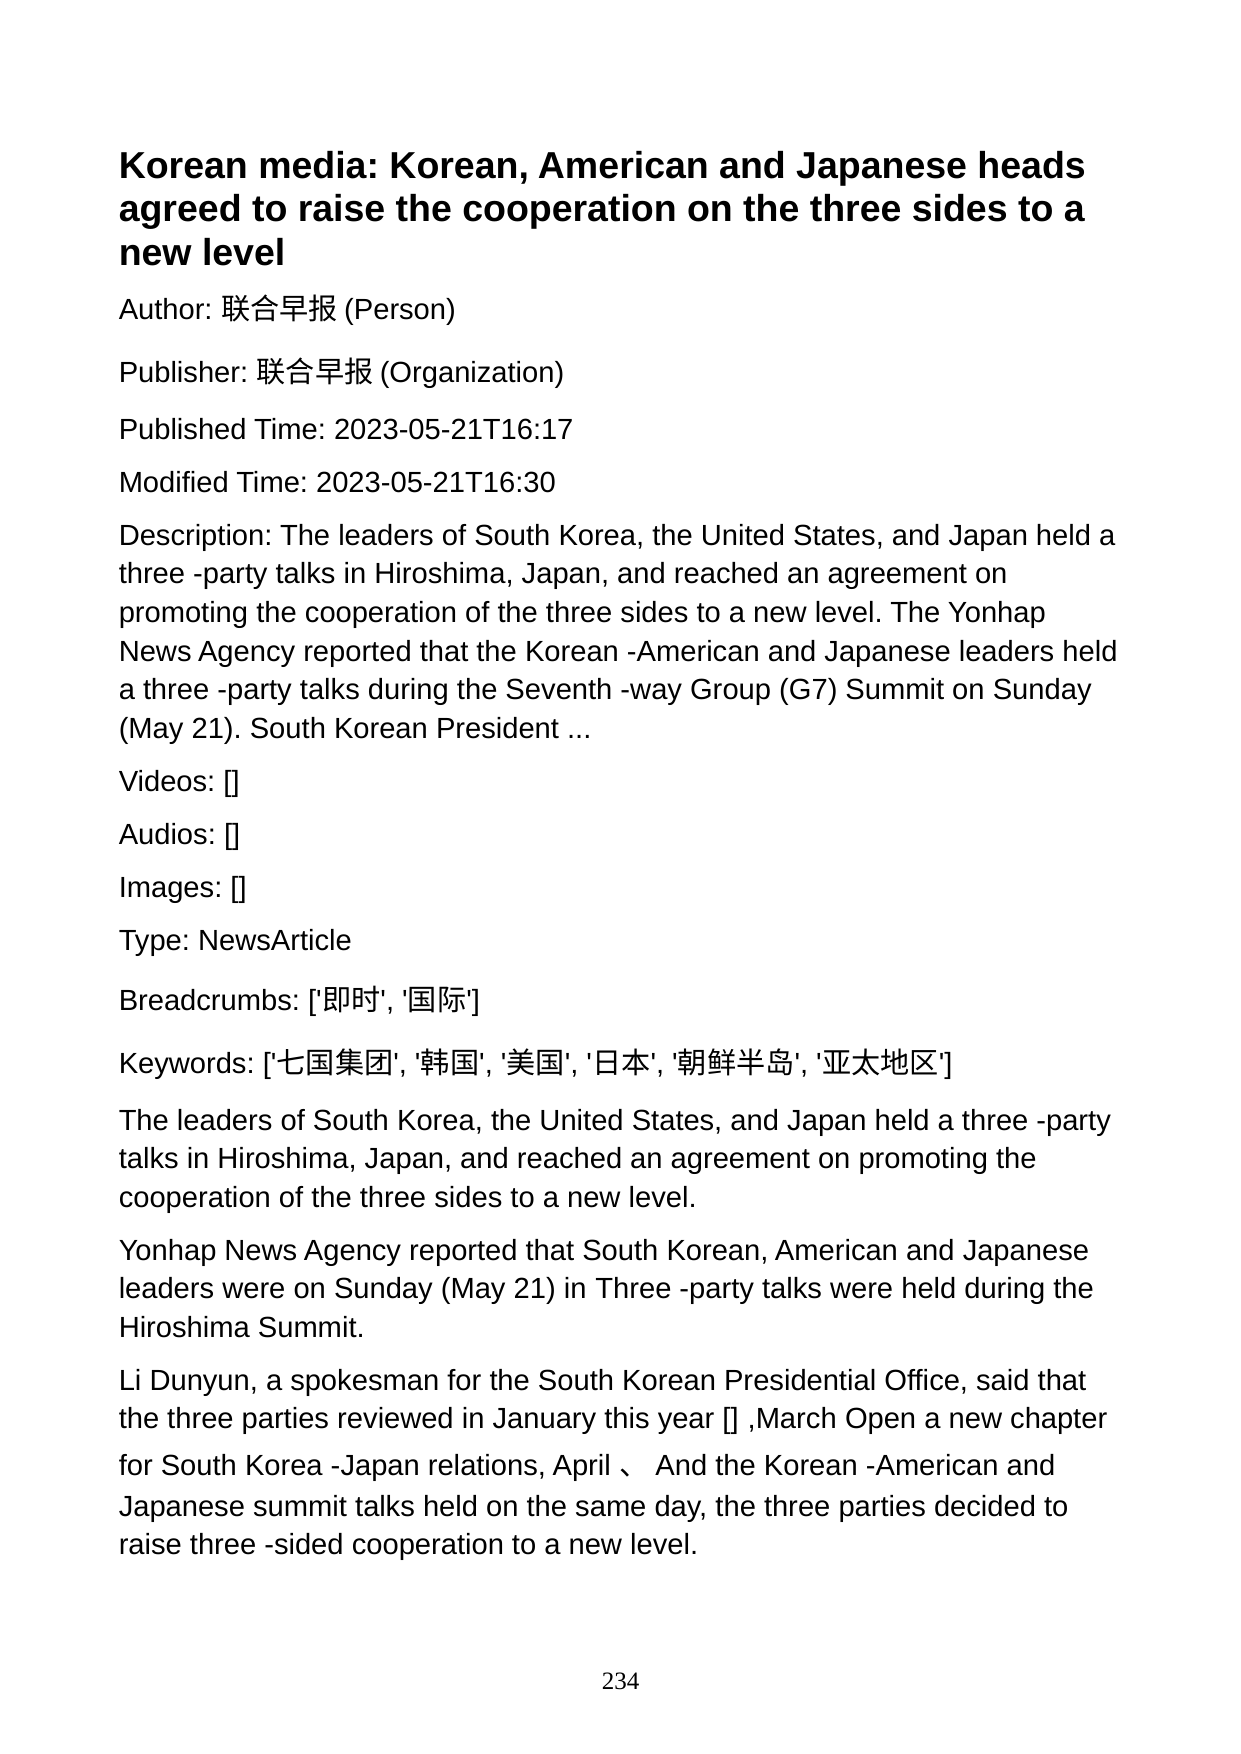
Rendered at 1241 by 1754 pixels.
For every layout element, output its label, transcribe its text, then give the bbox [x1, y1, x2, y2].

text Li Dunyun, a spokesman for the South Korean Presidential Office, said that the three parties reviewed in January this year [] ,March Open a new chapter for South Korea -Japan relations, April 、 And the Korean -American and Japanese summit talks held on the same day, the three parties decided to raise three -sided cooperation to a new level. [118, 1363, 1122, 1561]
subtitle Korean media: Korean, American and Japanese heads agreed to raise the cooperation on the three sides to a new level [118, 143, 1122, 273]
text The leaders of South Korea, the United States, and Japan held a three -party talks in Hiroshima, Japan, and reached an agreement on promoting the cooperation of the three sides to a new level. [118, 1102, 1122, 1213]
text Publisher: 联合早报 (Organization) [118, 348, 1122, 391]
text Author: 联合早报 (Person) [118, 285, 1122, 328]
text Description: The leaders of South Korea, the United States, and Japan held a three -party talks in Hiroshima, Japan, and reached an agreement on promoting the cooperation of the three sides to a new level. The Yonhap News Agency reported that the Korean -American and Japanese leaders held a three -party talks during the Seventh -way Group (G7) Summit on Sunday (May 21). South Korean President ... [118, 518, 1122, 744]
text Published Time: 2023-05-21T16:17 [118, 412, 1122, 445]
text Videos: [] [118, 764, 1122, 797]
text Type: NewsArticle [118, 923, 1122, 957]
text Modified Time: 2023-05-21T16:30 [118, 465, 1122, 498]
text Breadcrumbs: ['即时', '国际'] [118, 976, 1122, 1018]
text Images: [] [118, 870, 1122, 903]
text Audios: [] [118, 817, 1122, 850]
text Keywords: ['七国集团', '韩国', '美国', '日本', '朝鲜半岛', '亚太地区'] [118, 1039, 1122, 1082]
text Yonhap News Agency reported that South Korean, American and Japanese leaders were on Sunday (May 21) in Three -party talks were held during the Hiroshima Summit. [118, 1233, 1122, 1343]
